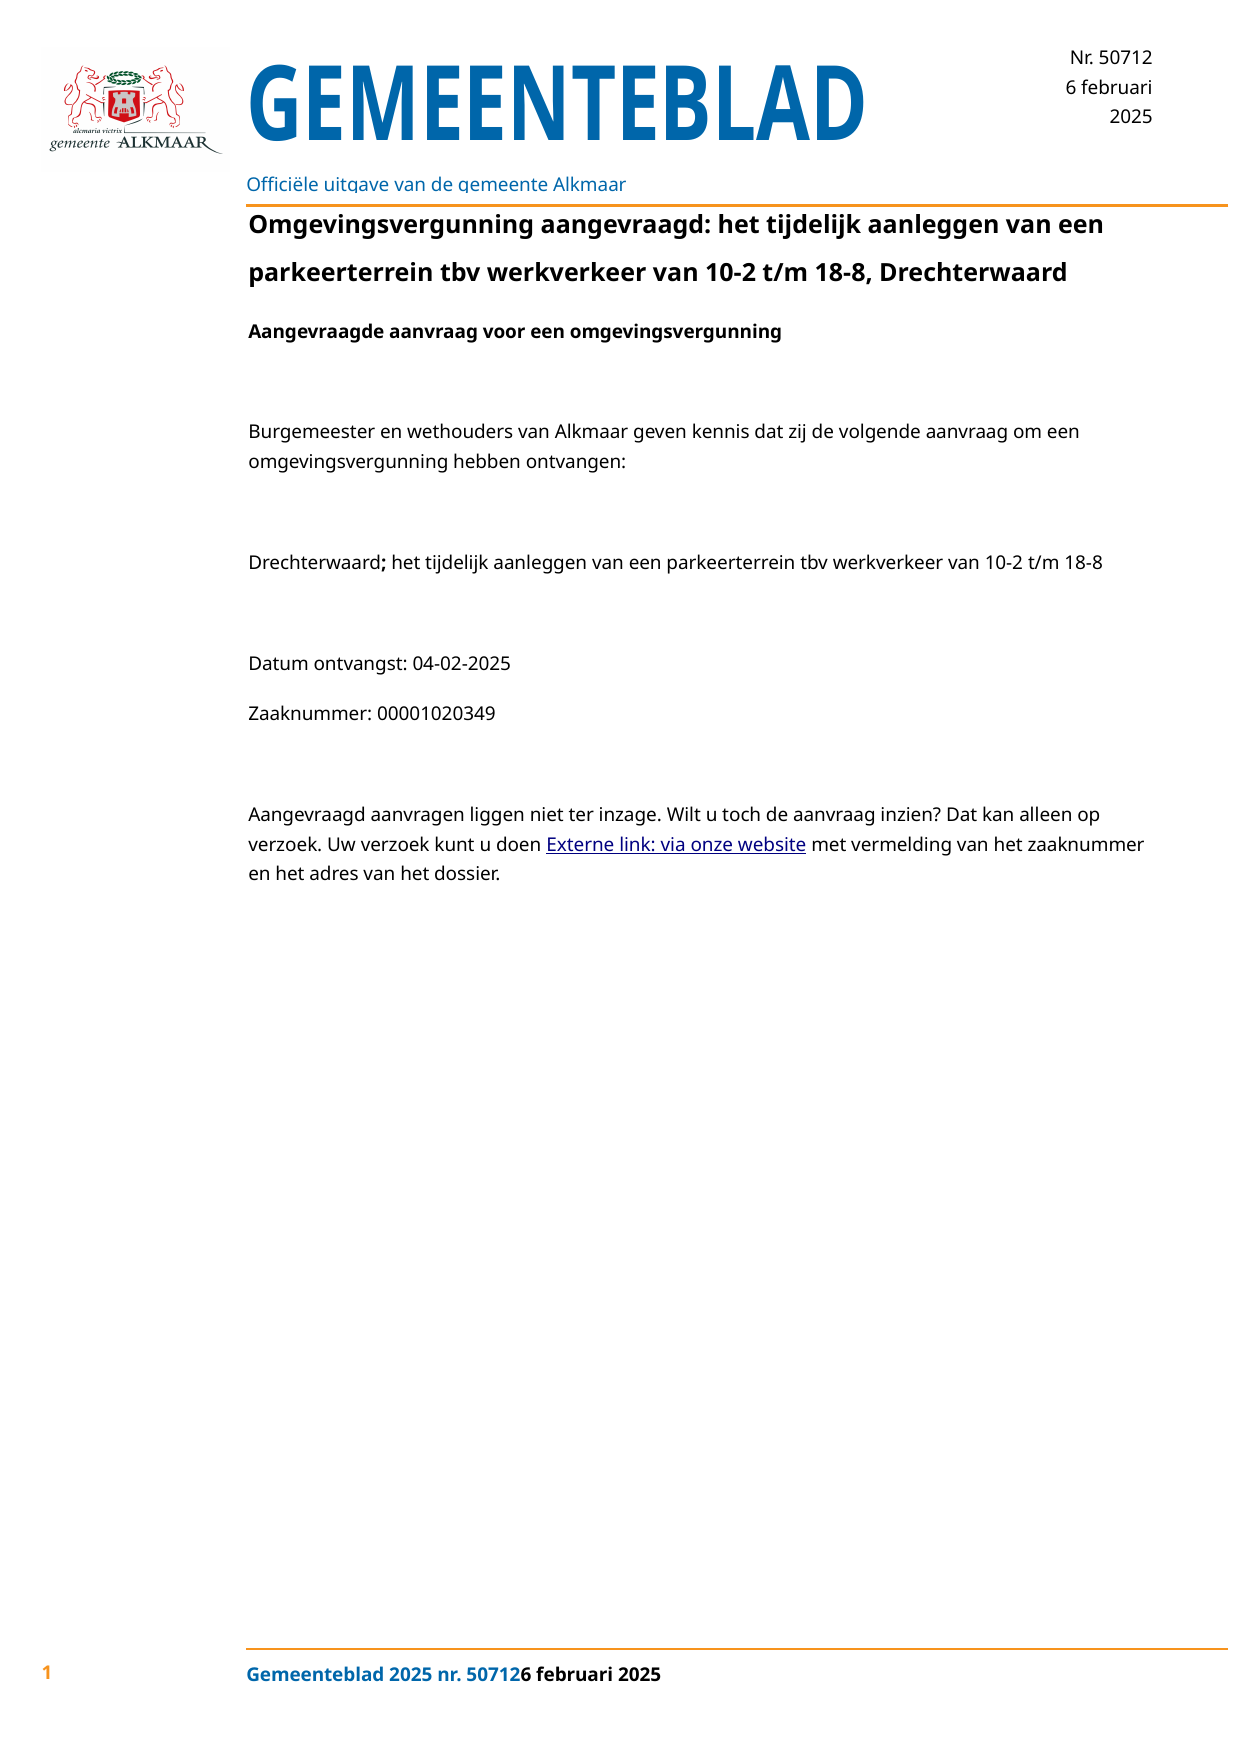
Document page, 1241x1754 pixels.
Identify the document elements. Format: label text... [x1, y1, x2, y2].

text Datum ontvangst: 04-02-2025 [248, 650, 1152, 676]
text Omgevingsvergunning aangevraagd: het tijdelijk aanleggen van een parkeerterrein tbv werkverkeer van 10-2 t/m 18-8, Drechterwaard [248, 207, 1152, 288]
text Aangevraagd aanvragen liggen niet ter inzage. Wilt u toch de aanvraag inzien? Dat kan alleen op verzoek. Uw verzoek kunt u doen Externe link: via onze website met vermelding van het zaaknummer en het adres van het dossier. [248, 801, 1152, 886]
text Drechterwaard; het tijdelijk aanleggen van een parkeerterrein tbv werkverkeer van 10-2 t/m 18-8 [248, 549, 1152, 575]
text Burgemeester en wethouders van Alkmaar geven kennis dat zij de volgende aanvraag om een omgevingsvergunning hebben ontvangen: [248, 419, 1152, 474]
picture [41, 47, 231, 172]
text Zaaknummer: 00001020349 [248, 700, 1152, 726]
text Aangevraagde aanvraag voor een omgevingsvergunning [248, 318, 1152, 344]
